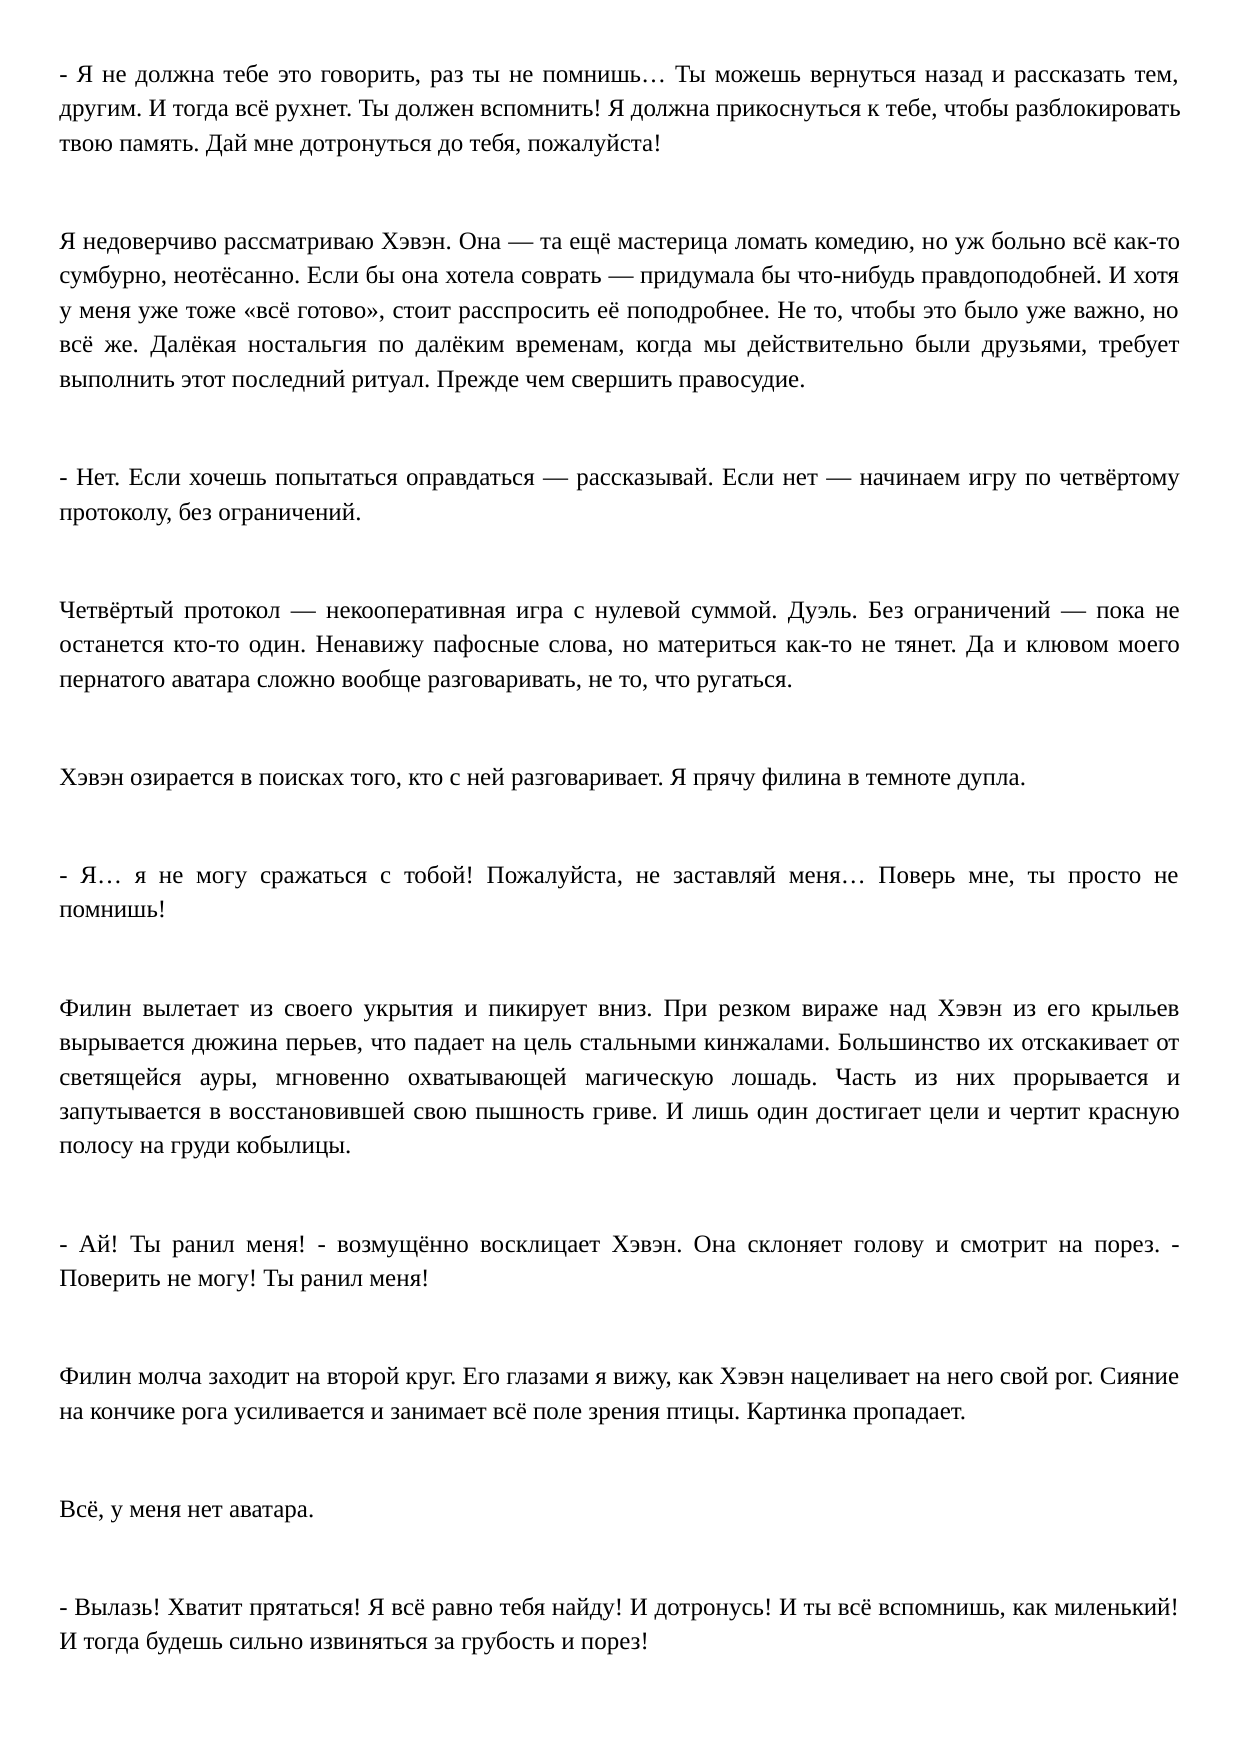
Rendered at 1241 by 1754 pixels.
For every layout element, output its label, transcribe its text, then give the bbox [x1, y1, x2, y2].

text - Нет. Если хочешь попытаться оправдаться — рассказывай. Если нет — начинаем игру по четвёртому протоколу, без ограничений. [59, 462, 1181, 525]
text - Вылазь! Хватит прятаться! Я всё равно тебя найду! И дотронусь! И ты всё вспомнишь, как миленький! И тогда будешь сильно извиняться за грубость и порез! [59, 1592, 1181, 1655]
text Филин вылетает из своего укрытия и пикирует вниз. При резком вираже над Хэвэн из его крыльев вырывается дюжина перьев, что падает на цель стальными кинжалами. Большинство их отскакивает от светящейся ауры, мгновенно охватывающей магическую лошадь. Часть из них прорывается и запутывается в восстановившей свою пышность гриве. И лишь один достигает цели и чертит красную полосу на груди кобылицы. [59, 993, 1181, 1159]
text - Я не должна тебе это говорить, раз ты не помнишь… Ты можешь вернуться назад и рассказать тем, другим. И тогда всё рухнет. Ты должен вспомнить! Я должна прикоснуться к тебе, чтобы разблокировать твою память. Дай мне дотронуться до тебя, пожалуйста! [59, 59, 1181, 157]
text Четвёртый протокол — некооперативная игра с нулевой суммой. Дуэль. Без ограничений — пока не останется кто-то один. Ненавижу пафосные слова, но материться как-то не тянет. Да и клювом моего пернатого аватара сложно вообще разговаривать, не то, что ругаться. [59, 595, 1181, 692]
text - Я… я не могу сражаться с тобой! Пожалуйста, не заставляй меня… Поверь мне, ты просто не помнишь! [59, 860, 1181, 923]
text Филин молча заходит на второй круг. Его глазами я вижу, как Хэвэн нацеливает на него свой рог. Сияние на кончике рога усиливается и занимает всё поле зрения птицы. Картинка пропадает. [59, 1361, 1181, 1424]
text Я недоверчиво рассматриваю Хэвэн. Она — та ещё мастерица ломать комедию, но уж больно всё как-то сумбурно, неотёсанно. Если бы она хотела соврать — придумала бы что-нибудь правдоподобней. И хотя у меня уже тоже «всё готово», стоит расспросить её поподробнее. Не то, чтобы это было уже важно, но всё же. Далёкая ностальгия по далёким временам, когда мы действительно были друзьями, требует выполнить этот последний ритуал. Прежде чем свершить правосудие. [59, 226, 1181, 393]
text - Ай! Ты ранил меня! - возмущённо восклицает Хэвэн. Она склоняет голову и смотрит на порез. - Поверить не могу! Ты ранил меня! [59, 1229, 1181, 1292]
text Хэвэн озирается в поисках того, кто с ней разговаривает. Я прячу филина в темноте дупла. [59, 762, 1181, 791]
text Всё, у меня нет аватара. [59, 1494, 1181, 1523]
